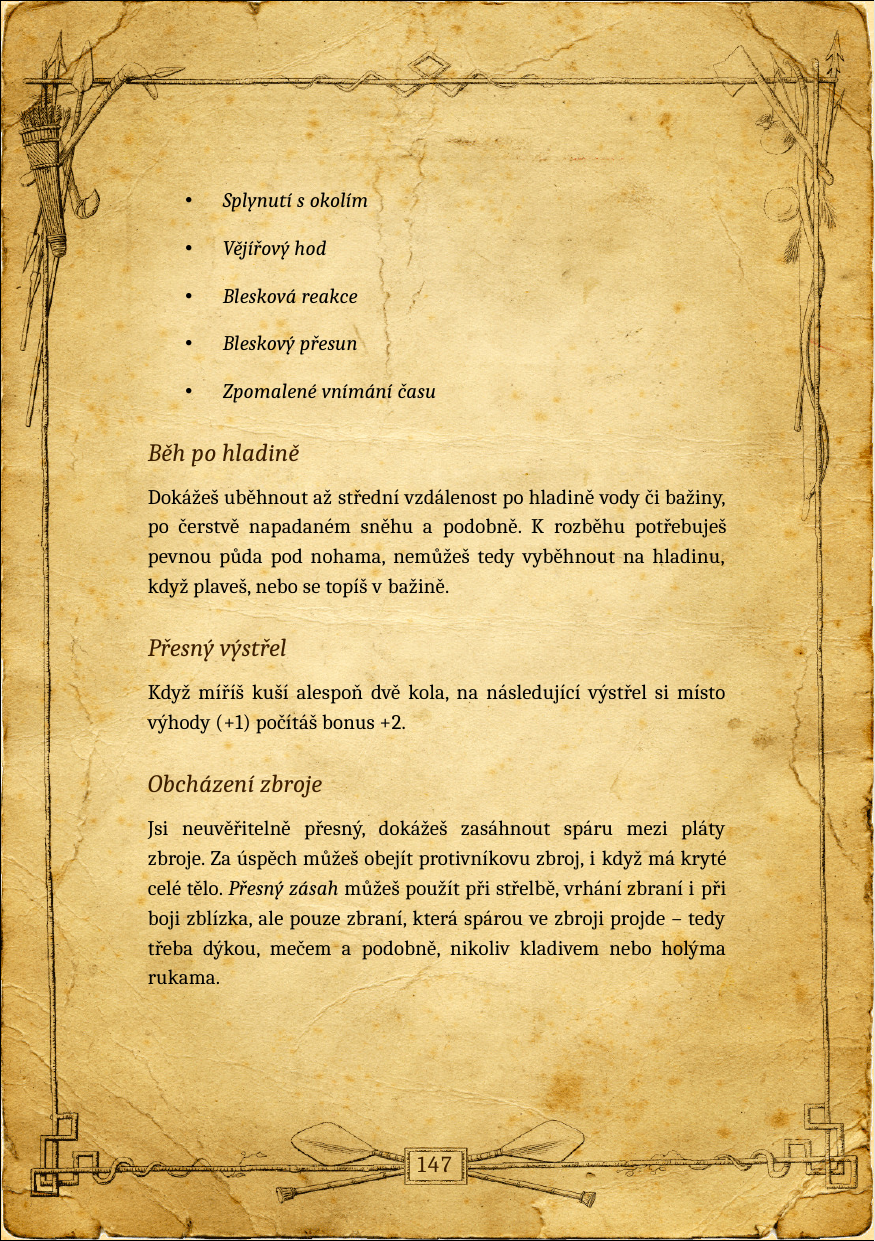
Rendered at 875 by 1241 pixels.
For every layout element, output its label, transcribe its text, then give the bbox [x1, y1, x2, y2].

text Když míříš kuší alespoň dvě kola, na následující výstřel si místo výhody (+1) počítáš bonus +2. [148, 681, 726, 735]
subtitle Běh po hladině [148, 439, 726, 468]
list Zpomalené vnímání času [185, 379, 726, 403]
picture [1, 1, 874, 1240]
list Blesková reakce [185, 284, 726, 308]
subtitle Přesný výstřel [148, 634, 726, 663]
text Dokážeš uběhnout až střední vzdálenost po hladině vody či bažiny, po čerstvě napadaném sněhu a⁠ podobně. K⁠ rozběhu potřebuješ pevnou půda pod nohama, nemůžeš tedy vyběhnout na hladinu, když plaveš, nebo se topíš v⁠ bažině. [148, 485, 726, 599]
list Vějířový hod [185, 237, 726, 261]
text Jsi neuvěřitelně přesný, dokážeš zasáhnout spáru mezi pláty zbroje. Za úspěch můžeš obejít protivníkovu zbroj, i⁠ když má kryté celé tělo. Přesný zásah můžeš použít při střelbě, vrhání zbraní i⁠ při boji zblízka, ale pouze zbraní, která spárou ve zbroji projde – tedy třeba dýkou, mečem a⁠ podobně, nikoliv kladivem nebo holýma rukama. [148, 817, 726, 990]
list Bleskový přesun [185, 332, 726, 356]
list Splynutí s⁠ okolím [185, 189, 726, 213]
subtitle Obcházení zbroje [148, 770, 726, 799]
